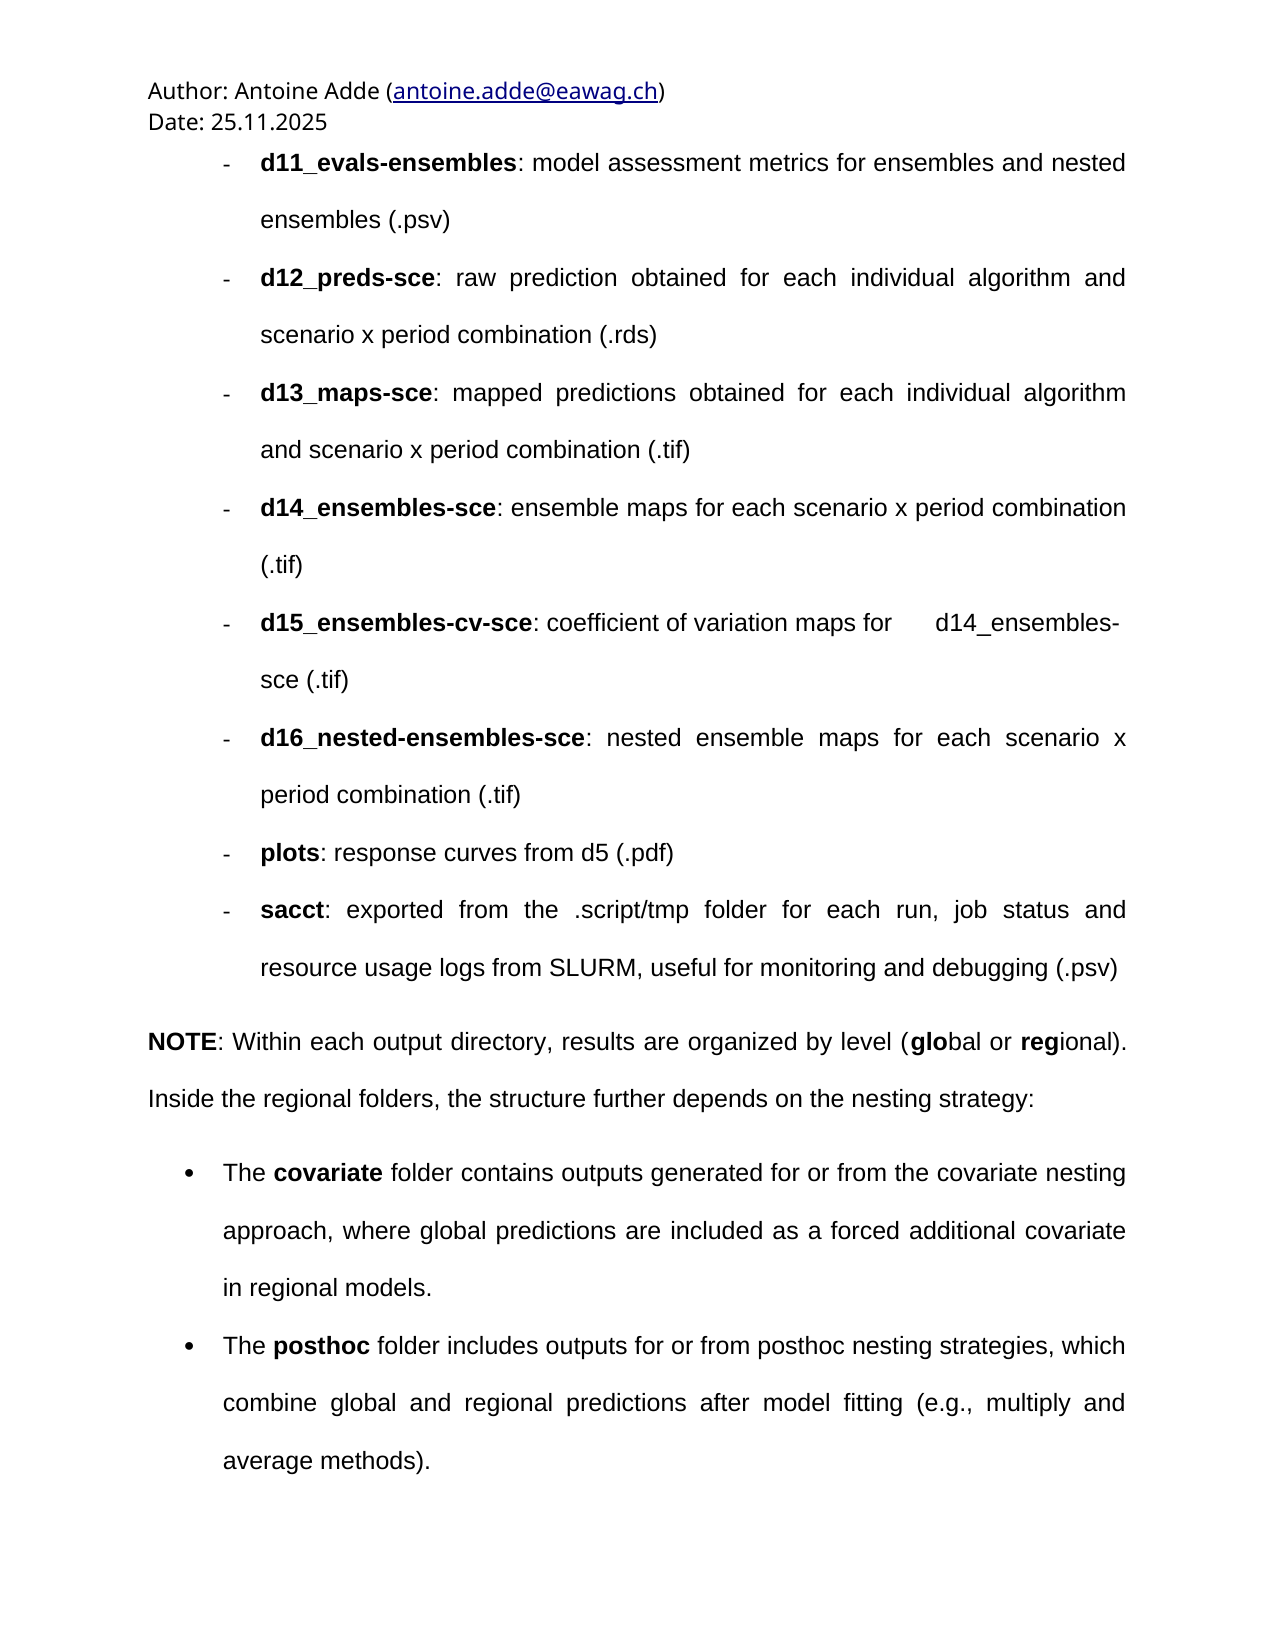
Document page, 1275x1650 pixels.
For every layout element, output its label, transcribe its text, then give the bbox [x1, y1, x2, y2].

list d15_ensembles-cv-sce: coefficient of variation maps for d14_ensembles-sce (.tif) [223, 608, 1127, 694]
list d13_maps-sce: mapped predictions obtained for each individual algorithm and scenario x period combination (.tif) [223, 378, 1127, 464]
list d11_evals-ensembles: model assessment metrics for ensembles and nested ensembles (.psv) [223, 148, 1127, 234]
list The posthoc folder includes outputs for or from posthoc nesting strategies, which combine global and regional predictions after model fitting (e.g., multiply and average methods). [185, 1331, 1127, 1475]
list The covariate folder contains outputs generated for or from the covariate nesting approach, where global predictions are included as a forced additional covariate in regional models. [185, 1158, 1127, 1302]
list d14_ensembles-sce: ensemble maps for each scenario x period combination (.tif) [223, 493, 1127, 579]
text NOTE: Within each output directory, results are organized by level (global or regional). Inside the regional folders, the structure further depends on the nesting strategy: [148, 1027, 1127, 1113]
list d16_nested-ensembles-sce: nested ensemble maps for each scenario x period combination (.tif) [223, 723, 1127, 809]
list d12_preds-sce: raw prediction obtained for each individual algorithm and scenario x period combination (.rds) [223, 263, 1127, 349]
list sacct: exported from the .script/tmp folder for each run, job status and resource usage logs from SLURM, useful for monitoring and debugging (.psv) [223, 895, 1127, 981]
list plots: response curves from d5 (.pdf) [223, 838, 1127, 866]
